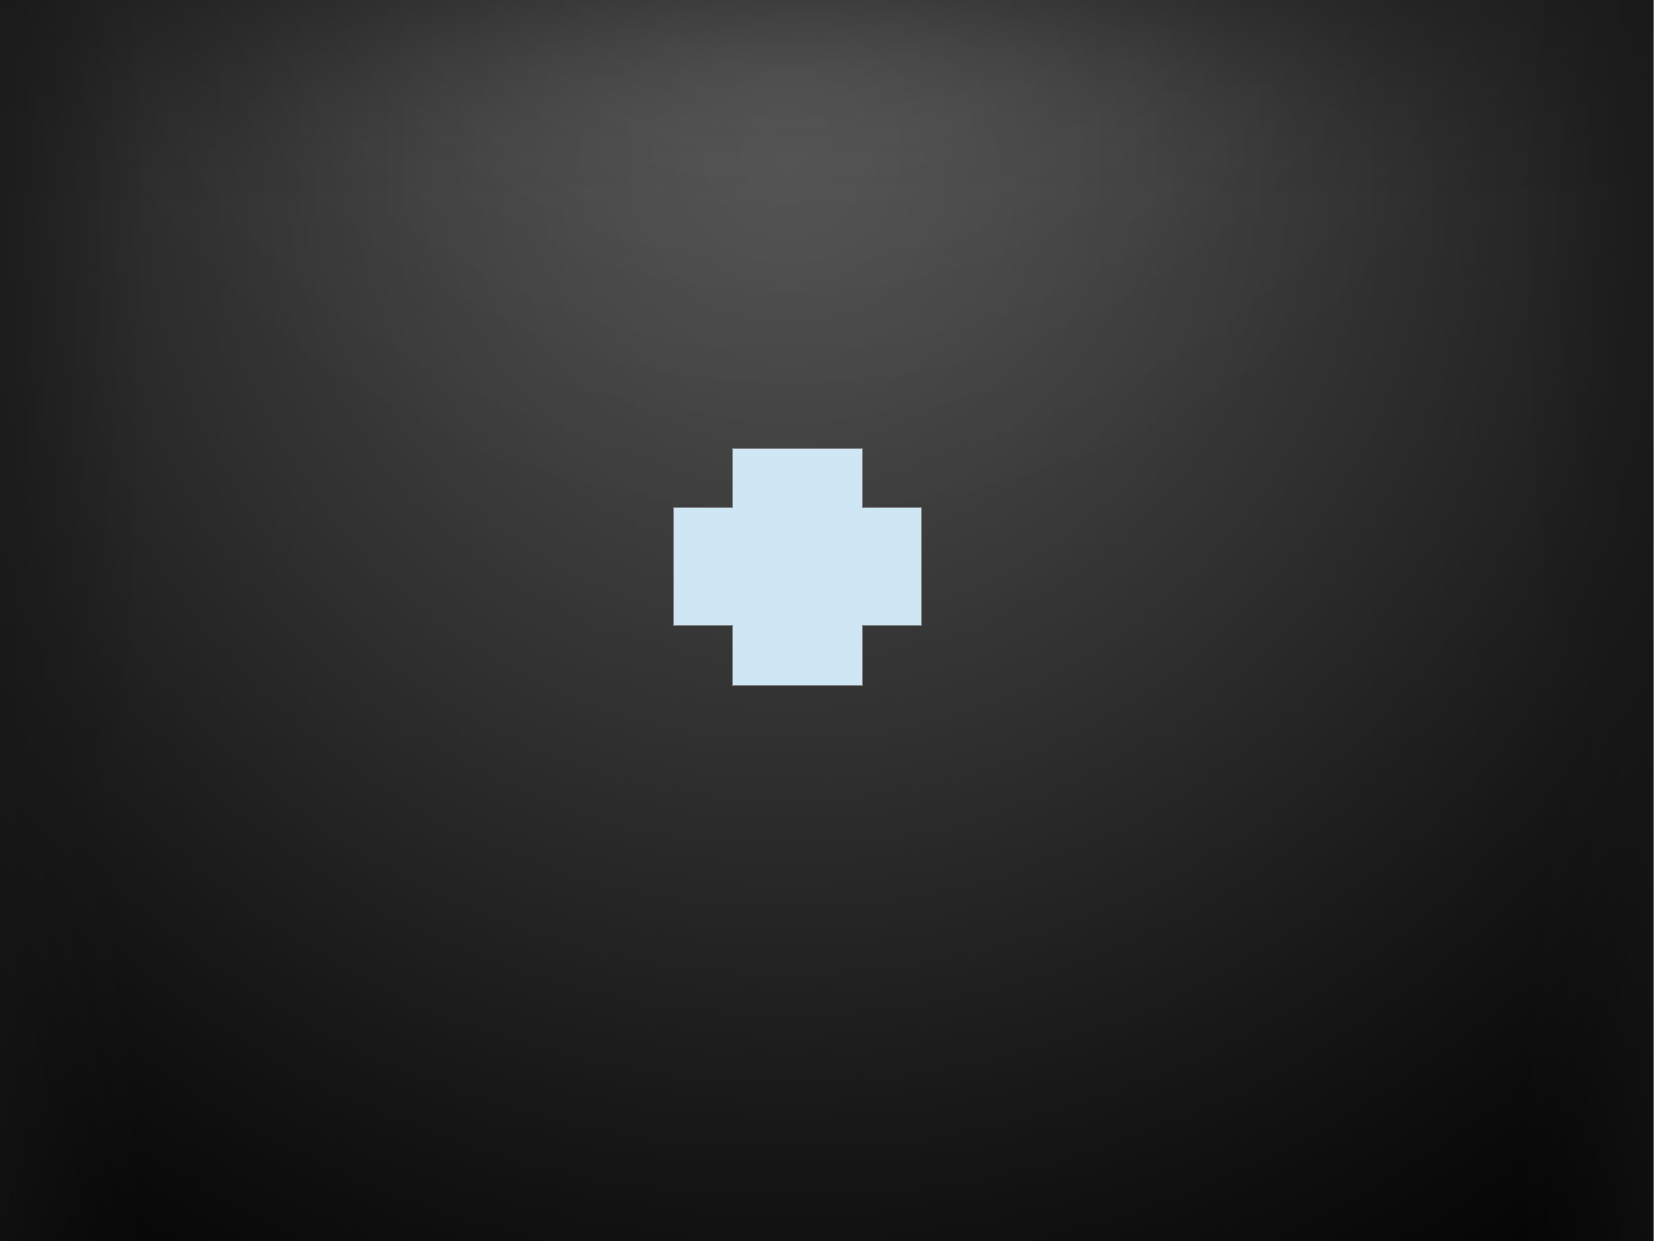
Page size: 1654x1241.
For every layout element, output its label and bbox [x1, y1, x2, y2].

picture [0, 0, 1654, 1241]
text_box [673, 448, 922, 686]
